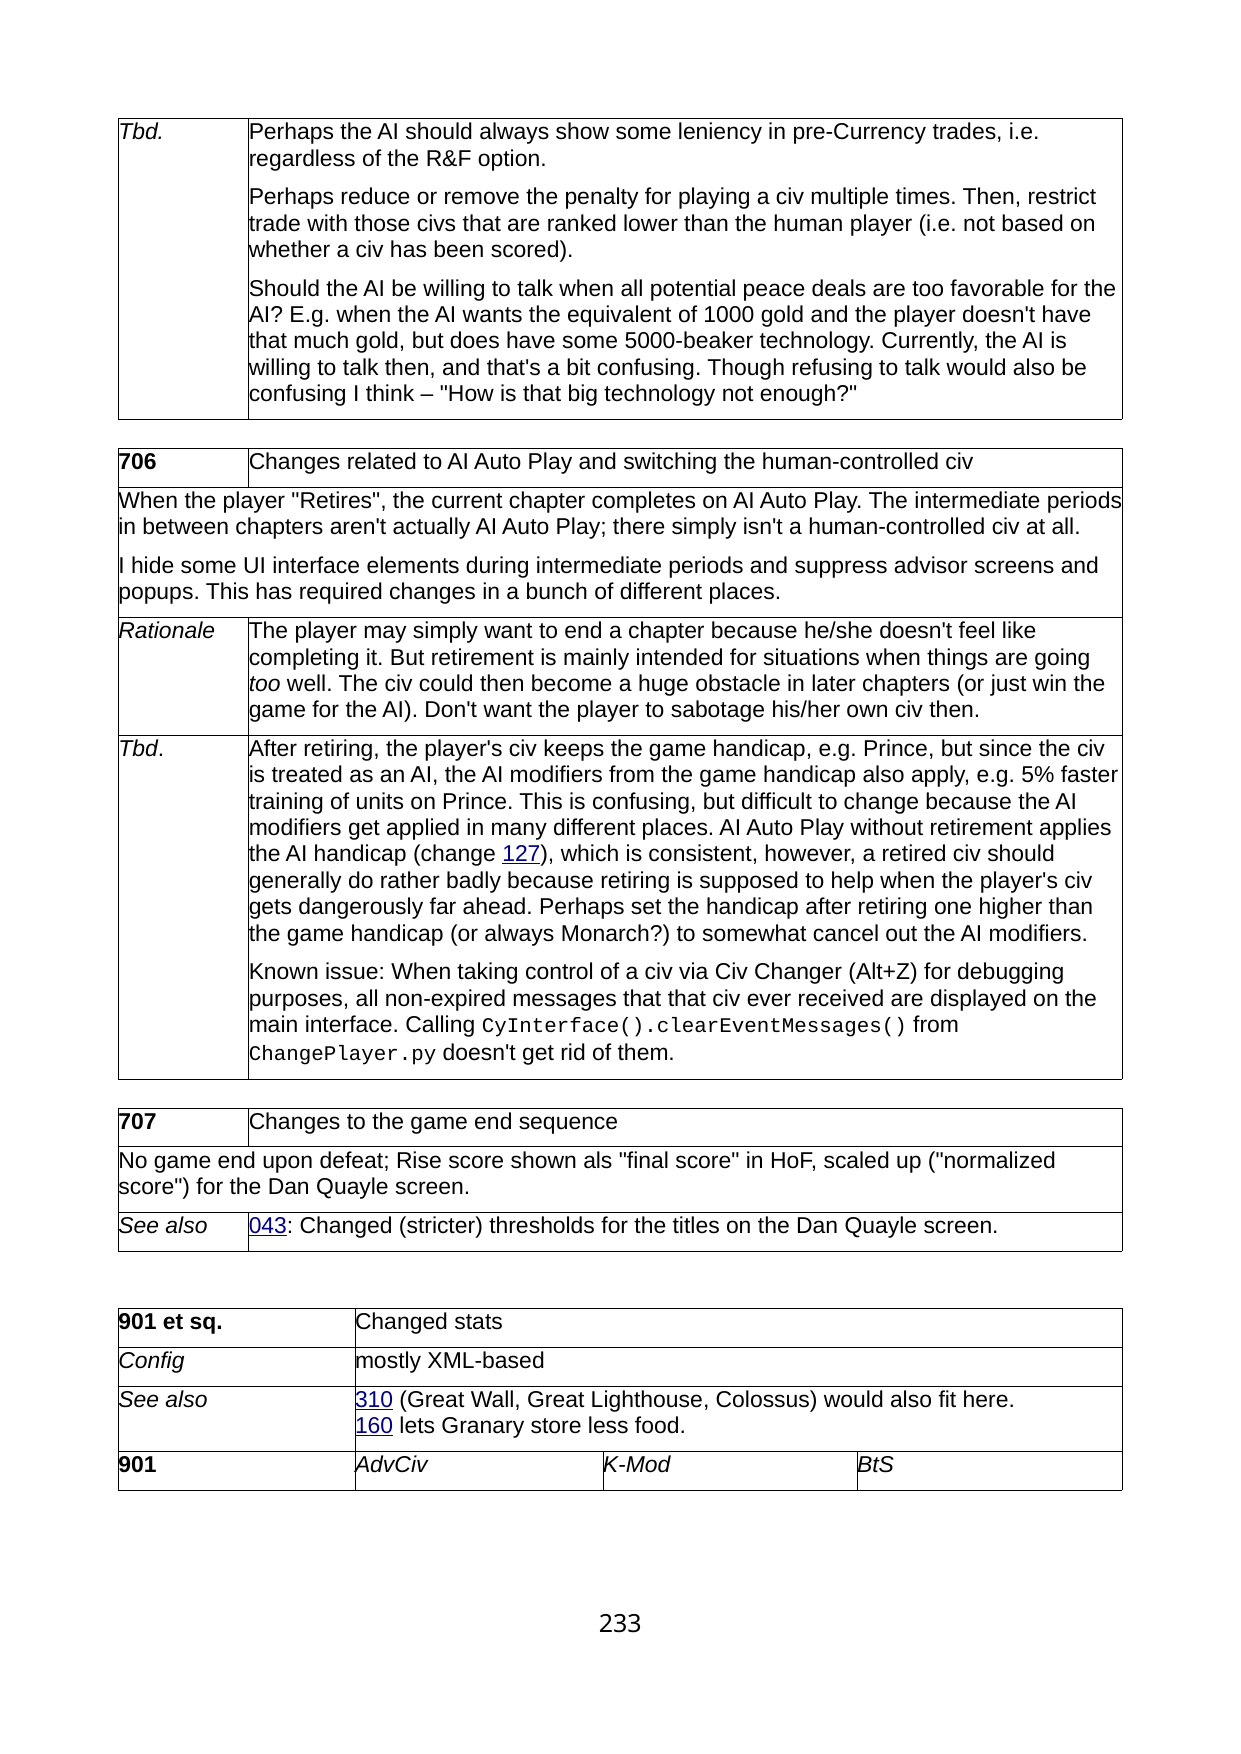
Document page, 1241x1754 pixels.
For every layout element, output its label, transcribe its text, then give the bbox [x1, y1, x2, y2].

table_cell Config [119, 1348, 355, 1386]
table_cell K-Mod [604, 1452, 857, 1490]
table_cell 901 [119, 1452, 355, 1490]
table_cell After retiring, the player's civ keeps the game handicap, e.g. Prince, but since the civ is treated as an AI, the AI modifiers from the game handicap also apply, e.g. 5% faster training of units on Prince. This is confusing, but difficult to change because the AI modifiers get applied in many different places. AI Auto Play without retirement applies the AI handicap (change 127), which is consistent, however, a retired civ should generally do rather badly because retiring is supposed to help when the player's civ gets dangerously far ahead. Perhaps set the handicap after retiring one higher than the game handicap (or always Monarch?) to somewhat cancel out the AI modifiers. Known issue: When taking control of a civ via Civ Changer (Alt+Z) for debugging purposes, all non-expired messages that that civ ever received are displayed on the main interface. Calling CyInterface().clearEventMessages() from ChangePlayer.py doesn't get rid of them. [249, 736, 1122, 1079]
table_cell See also [119, 1213, 248, 1251]
table_header Changes related to AI Auto Play and switching the human-controlled civ [249, 449, 1122, 487]
table_cell See also [119, 1387, 355, 1451]
table_cell The player may simply want to end a chapter because he/she doesn't feel like completing it. But retirement is mainly intended for situations when things are going too well. The civ could then become a huge obstacle in later chapters (or just win the game for the AI). Don't want the player to sabotage his/her own civ then. [249, 618, 1122, 735]
table_cell 043: Changed (stricter) thresholds for the titles on the Dan Quayle screen. [249, 1213, 1122, 1251]
table_cell Rationale [119, 618, 248, 735]
table_cell Tbd. [119, 736, 248, 1079]
table_header Changes to the game end sequence [249, 1109, 1122, 1146]
table_cell Perhaps the AI should always show some leniency in pre-Currency trades, i.e. regardless of the R&F option. Perhaps reduce or remove the penalty for playing a civ multiple times. Then, restrict trade with those civs that are ranked lower than the human player (i.e. not based on whether a civ has been scored). Should the AI be willing to talk when all potential peace deals are too favorable for the AI? E.g. when the AI wants the equivalent of 1000 gold and the player doesn't have that much gold, but does have some 5000-beaker technology. Currently, the AI is willing to talk then, and that's a bit confusing. Though refusing to talk would also be confusing I think – "How is that big technology not enough?" [249, 119, 1122, 419]
table_cell No game end upon defeat; Rise score shown als "final score" in HoF, scaled up ("normalized score") for the Dan Quayle screen. [119, 1147, 1122, 1212]
table_header 901 et sq. [119, 1309, 355, 1347]
table_cell BtS [858, 1452, 1122, 1490]
table_cell Tbd. [119, 119, 248, 419]
table_header 706 [119, 449, 248, 487]
table_cell 310 (Great Wall, Great Lighthouse, Colossus) would also fit here. 160 lets Granary store less food. [356, 1387, 1122, 1451]
table_cell AdvCiv [356, 1452, 603, 1490]
table_cell When the player "Retires", the current chapter completes on AI Auto Play. The intermediate periods in between chapters aren't actually AI Auto Play; there simply isn't a human-controlled civ at all. I hide some UI interface elements during intermediate periods and suppress advisor screens and popups. This has required changes in a bunch of different places. [119, 488, 1122, 617]
table_header 707 [119, 1109, 248, 1146]
table_cell mostly XML-based [356, 1348, 1122, 1386]
table_header Changed stats [356, 1309, 1122, 1347]
